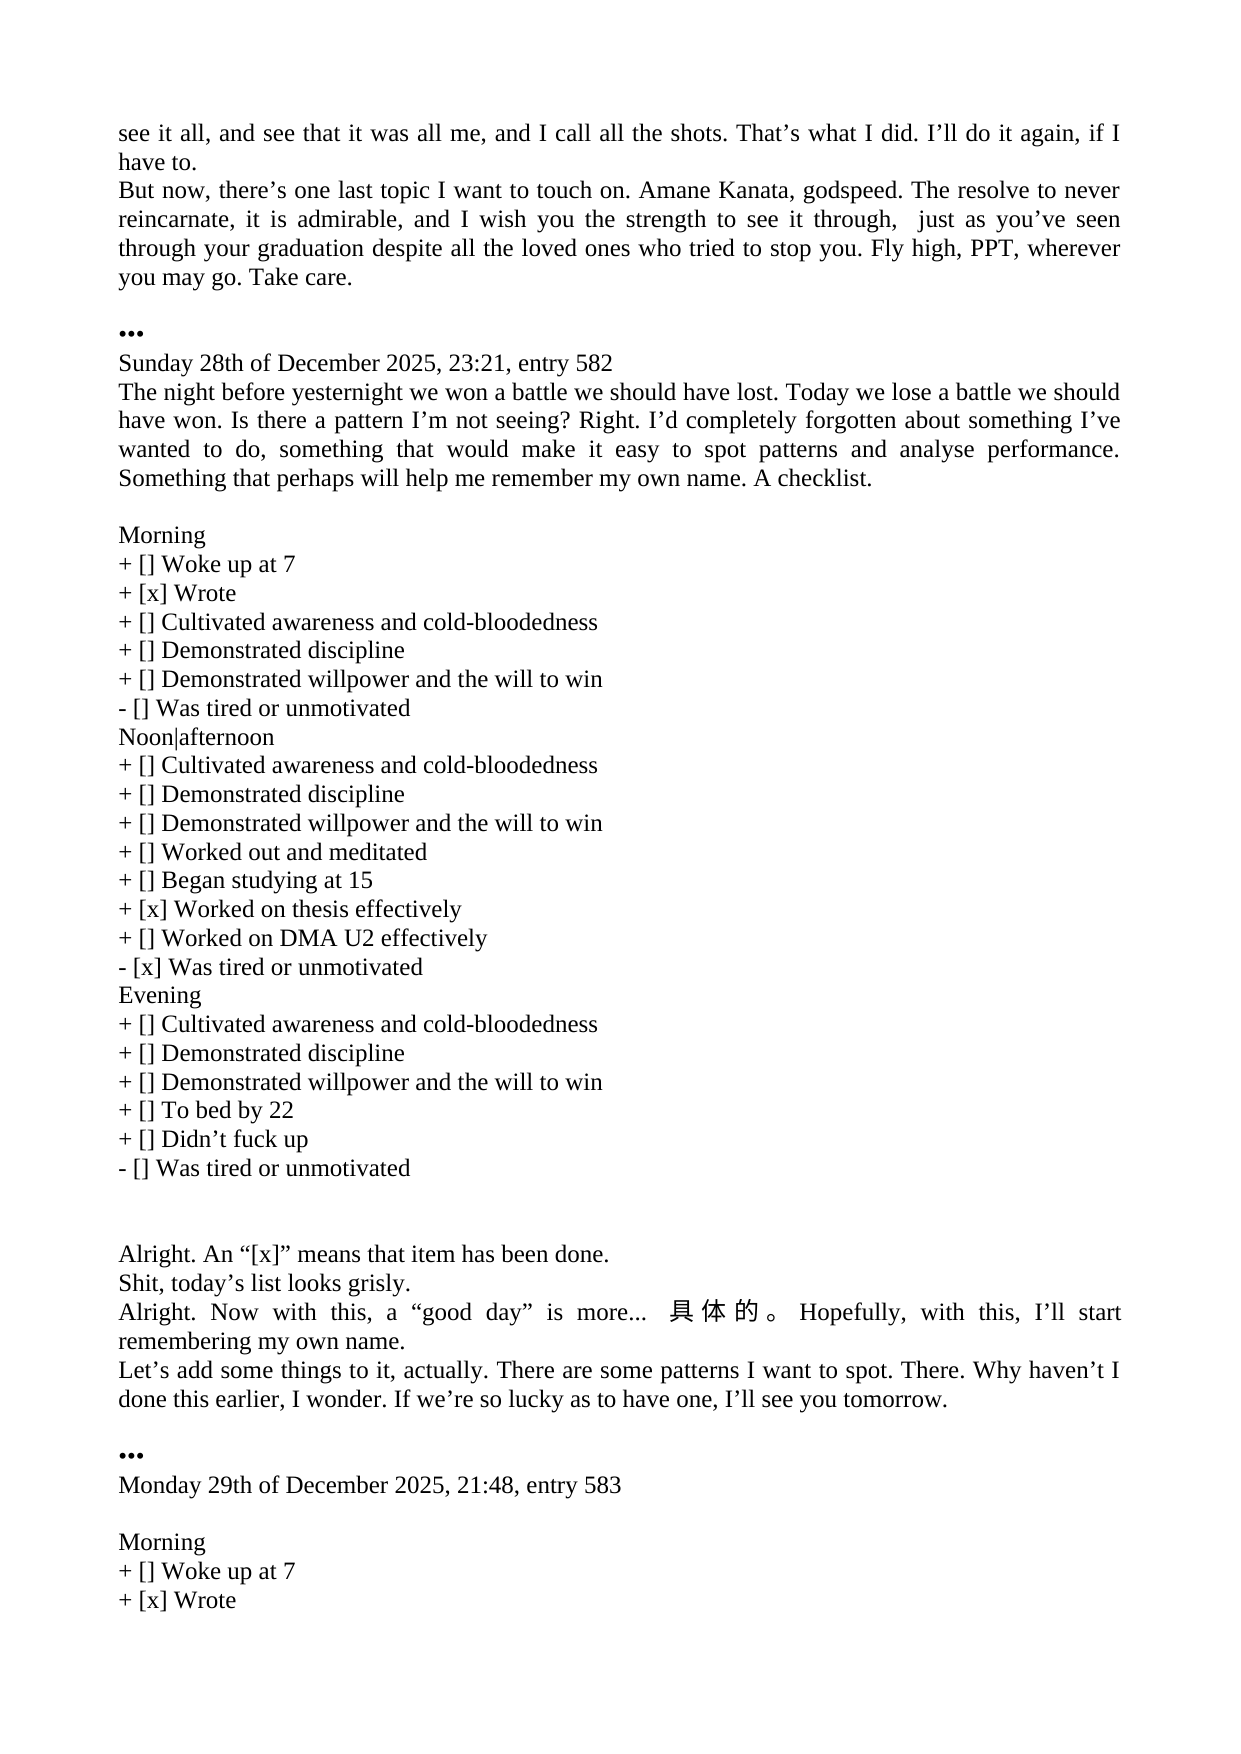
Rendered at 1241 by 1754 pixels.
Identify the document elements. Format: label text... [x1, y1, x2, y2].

text + [] Didn’t fuck up [118, 1124, 1122, 1153]
text Monday 29th of December 2025, 21:48, entry 583 [118, 1470, 1122, 1499]
text + [] Demonstrated discipline [118, 779, 1122, 808]
text + [] Began studying at 15 [118, 866, 1122, 894]
text Noon|afternoon [118, 722, 1122, 751]
text + [] Demonstrated discipline [118, 636, 1122, 664]
text Shit, today’s list looks grisly. [118, 1268, 1122, 1297]
text + [] Demonstrated willpower and the will to win [118, 1067, 1122, 1096]
text The night before yesternight we won a battle we should have lost. Today we lose a battle we should have won. Is there a pattern I’m not seeing? Right. I’d completely forgotten about something I’ve wanted to do, something that would make it easy to spot patterns and analyse performance. Something that perhaps will help me remember my own name. A checklist. [118, 377, 1122, 492]
text + [] Demonstrated discipline [118, 1038, 1122, 1067]
text But now, there’s one last topic I want to touch on. Amane Kanata, godspeed. The resolve to never reincarnate, it is admirable, and I wish you the strength to see it through, just as you’ve seen through your graduation despite all the loved ones who tried to stop you. Fly high, PPT, wherever you may go. Take care. [118, 176, 1122, 291]
text ••• [118, 1441, 1122, 1470]
text + [x] Worked on thesis effectively [118, 894, 1122, 923]
text - [] Was tired or unmotivated [118, 693, 1122, 722]
text Sunday 28th of December 2025, 23:21, entry 582 [118, 348, 1122, 377]
text + [] Worked out and meditated [118, 837, 1122, 866]
text Evening [118, 981, 1122, 1009]
text Alright. Now with this, a “good day” is more... 具体的。Hopefully, with this, I’ll start remembering my own name. [118, 1297, 1122, 1355]
text + [] Demonstrated willpower and the will to win [118, 808, 1122, 837]
text + [] Demonstrated willpower and the will to win [118, 664, 1122, 693]
text + [x] Wrote [118, 578, 1122, 607]
text Alright. An “[x]” means that item has been done. [118, 1239, 1122, 1268]
text ••• [118, 319, 1122, 348]
text - [x] Was tired or unmotivated [118, 952, 1122, 981]
text + [] Worked on DMA U2 effectively [118, 923, 1122, 952]
text + [] Cultivated awareness and cold-bloodedness [118, 1009, 1122, 1038]
text + [] To bed by 22 [118, 1096, 1122, 1124]
text Morning [118, 1527, 1122, 1556]
text + [x] Wrote [118, 1585, 1122, 1614]
text + [] Cultivated awareness and cold-bloodedness [118, 751, 1122, 779]
text + [] Woke up at 7 [118, 1556, 1122, 1585]
text Morning [118, 521, 1122, 549]
text + [] Woke up at 7 [118, 549, 1122, 578]
text Let’s add some things to it, actually. There are some patterns I want to spot. There. Why haven’t I done this earlier, I wonder. If we’re so lucky as to have one, I’ll see you tomorrow. [118, 1355, 1122, 1412]
text see it all, and see that it was all me, and I call all the shots. That’s what I did. I’ll do it again, if I have to. [118, 118, 1122, 176]
text + [] Cultivated awareness and cold-bloodedness [118, 607, 1122, 636]
text - [] Was tired or unmotivated [118, 1153, 1122, 1182]
